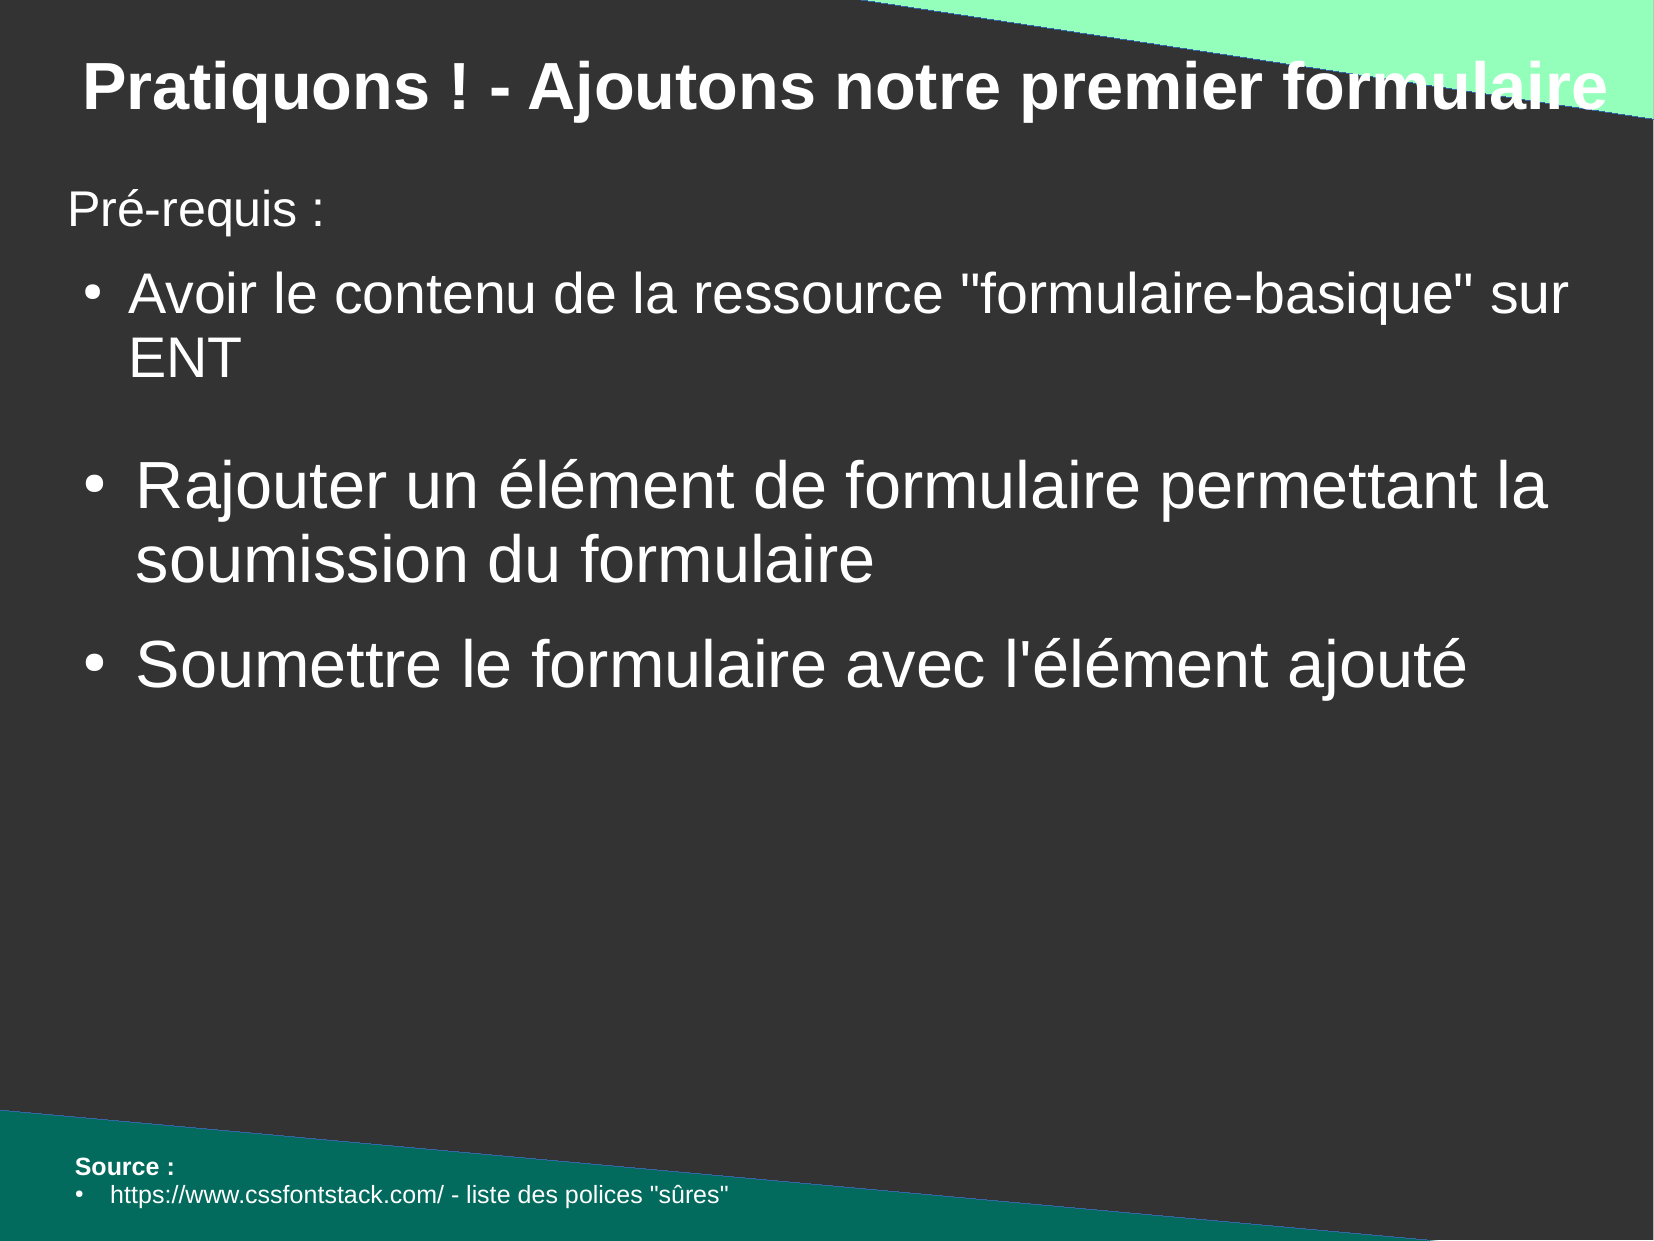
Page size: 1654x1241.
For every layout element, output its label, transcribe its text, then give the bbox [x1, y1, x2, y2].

text_box Source : https://www.cssfontstack.com/ - liste des polices "sûres" [60, 1145, 1546, 1217]
text_box [861, 0, 1654, 120]
list Rajouter un élément de formulaire permettant la soumission du formulaire Soumettre le formulaire avec l'élément ajouté [64, 447, 1589, 1075]
title Pratiquons ! - Ajoutons notre premier formulaire [82, 49, 1630, 199]
list Pré-requis : Avoir le contenu de la ressource "formulaire-basique" sur ENT [67, 180, 1607, 390]
